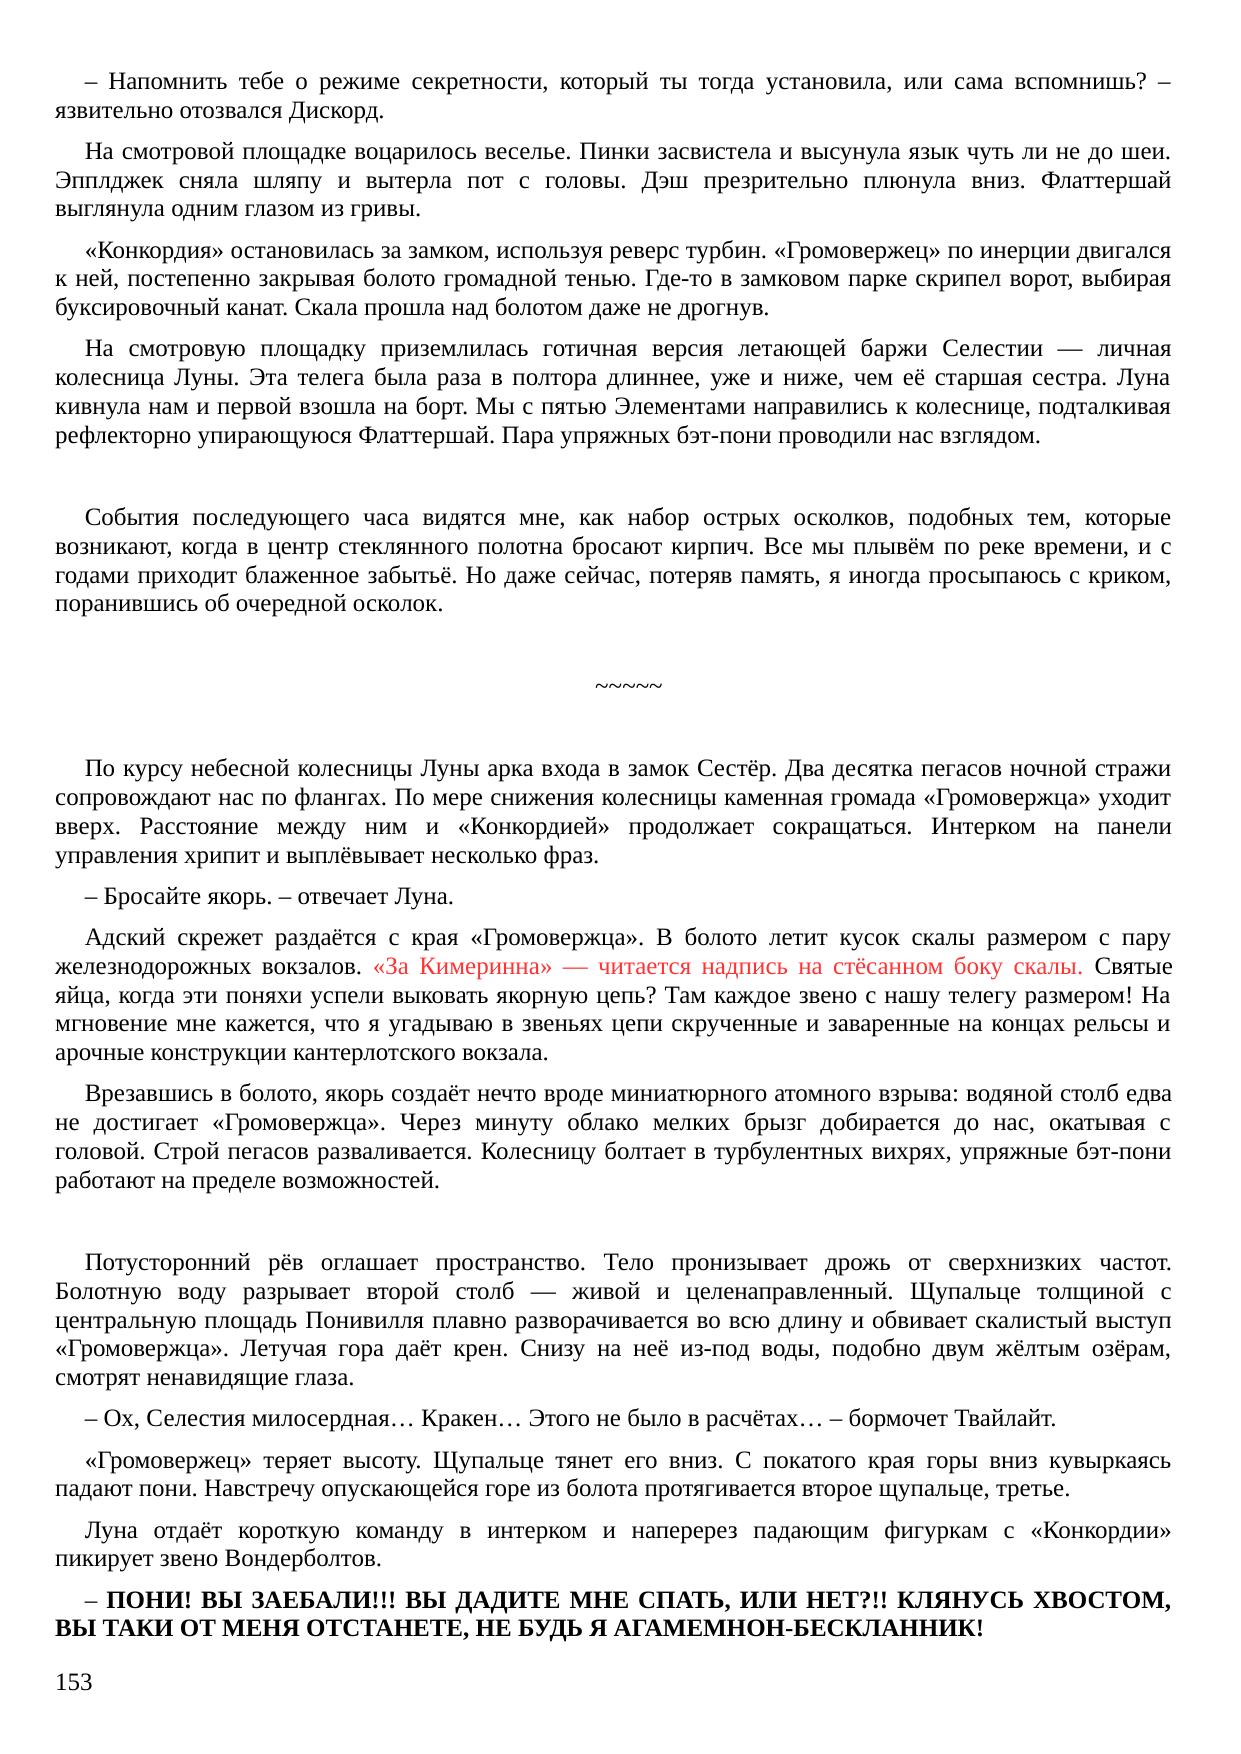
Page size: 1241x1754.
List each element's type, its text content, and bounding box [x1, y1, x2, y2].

text – ПОНИ! ВЫ ЗАЕБАЛИ!!! ВЫ ДАДИТЕ МНЕ СПАТЬ, ИЛИ НЕТ?!! КЛЯНУСЬ ХВОСТОМ, ВЫ ТАКИ ОТ МЕНЯ ОТСТАНЕТЕ, НЕ БУДЬ Я АГАМЕМНОН-БЕСКЛАННИК! [55, 1585, 1173, 1642]
text «Громовержец» теряет высоту. Щупальце тянет его вниз. С покатого края горы вниз кувыркаясь падают пони. Навстречу опускающейся горе из болота протягивается второе щупальце, третье. [55, 1445, 1173, 1502]
text Потусторонний рёв оглашает пространство. Тело пронизывает дрожь от сверхнизких частот. Болотную воду разрывает второй столб — живой и целенаправленный. Щупальце толщиной с центральную площадь Понивилля плавно разворачивается во всю длину и обвивает скалистый выступ «Громовержца». Летучая гора даёт крен. Снизу на неё из-под воды, подобно двум жёлтым озёрам, смотрят ненавидящие глаза. [55, 1247, 1173, 1391]
text На смотровой площадке воцарилось веселье. Пинки засвистела и высунула язык чуть ли не до шеи. Эпплджек сняла шляпу и вытерла пот с головы. Дэш презрительно плюнула вниз. Флаттершай выглянула одним глазом из гривы. [55, 136, 1173, 222]
text Врезавшись в болото, якорь создаёт нечто вроде миниатюрного атомного взрыва: водяной столб едва не достигает «Громовержца». Через минуту облако мелких брызг добирается до нас, окатывая с головой. Строй пегасов разваливается. Колесницу болтает в турбулентных вихрях, упряжные бэт-пони работают на пределе возможностей. [55, 1078, 1173, 1193]
text ~~~~~ [55, 671, 1173, 700]
text По курсу небесной колесницы Луны арка входа в замок Сестёр. Два десятка пегасов ночной стражи сопровождают нас по флангах. По мере снижения колесницы каменная громада «Громовержца» уходит вверх. Расстояние между ним и «Конкордией» продолжает сокращаться. Интерком на панели управления хрипит и выплёвывает несколько фраз. [55, 753, 1173, 868]
text – Напомнить тебе о режиме секретности, который ты тогда установила, или сама вспомнишь? – язвительно отозвался Дискорд. [55, 66, 1173, 123]
text Луна отдаёт короткую команду в интерком и наперерез падающим фигуркам с «Конкордии» пикирует звено Вондерболтов. [55, 1515, 1173, 1572]
text – Ох, Селестия милосердная… Кракен… Этого не было в расчётах… – бормочет Твайлайт. [55, 1403, 1173, 1432]
text «Конкордия» остановилась за замком, используя реверс турбин. «Громовержец» по инерции двигался к ней, постепенно закрывая болото громадной тенью. Где-то в замковом парке скрипел ворот, выбирая буксировочный канат. Скала прошла над болотом даже не дрогнув. [55, 235, 1173, 321]
text На смотровую площадку приземлилась готичная версия летающей баржи Селестии — личная колесница Луны. Эта телега была раза в полтора длиннее, уже и ниже, чем её старшая сестра. Луна кивнула нам и первой взошла на борт. Мы с пятью Элементами направились к колеснице, подталкивая рефлекторно упирающуюся Флаттершай. Пара упряжных бэт-пони проводили нас взглядом. [55, 333, 1173, 448]
text – Бросайте якорь. – отвечает Луна. [55, 881, 1173, 910]
text События последующего часа видятся мне, как набор острых осколков, подобных тем, которые возникают, когда в центр стеклянного полотна бросают кирпич. Все мы плывём по реке времени, и с годами приходит блаженное забытьё. Но даже сейчас, потеряв память, я иногда просыпаюсь с криком, поранившись об очередной осколок. [55, 502, 1173, 617]
text Адский скрежет раздаётся с края «Громовержца». В болото летит кусок скалы размером с пару железнодорожных вокзалов. «За Кимеринна» — читается надпись на стёсанном боку скалы. Святые яйца, когда эти поняхи успели выковать якорную цепь? Там каждое звено с нашу телегу размером! На мгновение мне кажется, что я угадываю в звеньях цепи скрученные и заваренные на концах рельсы и арочные конструкции кантерлотского вокзала. [55, 922, 1173, 1066]
